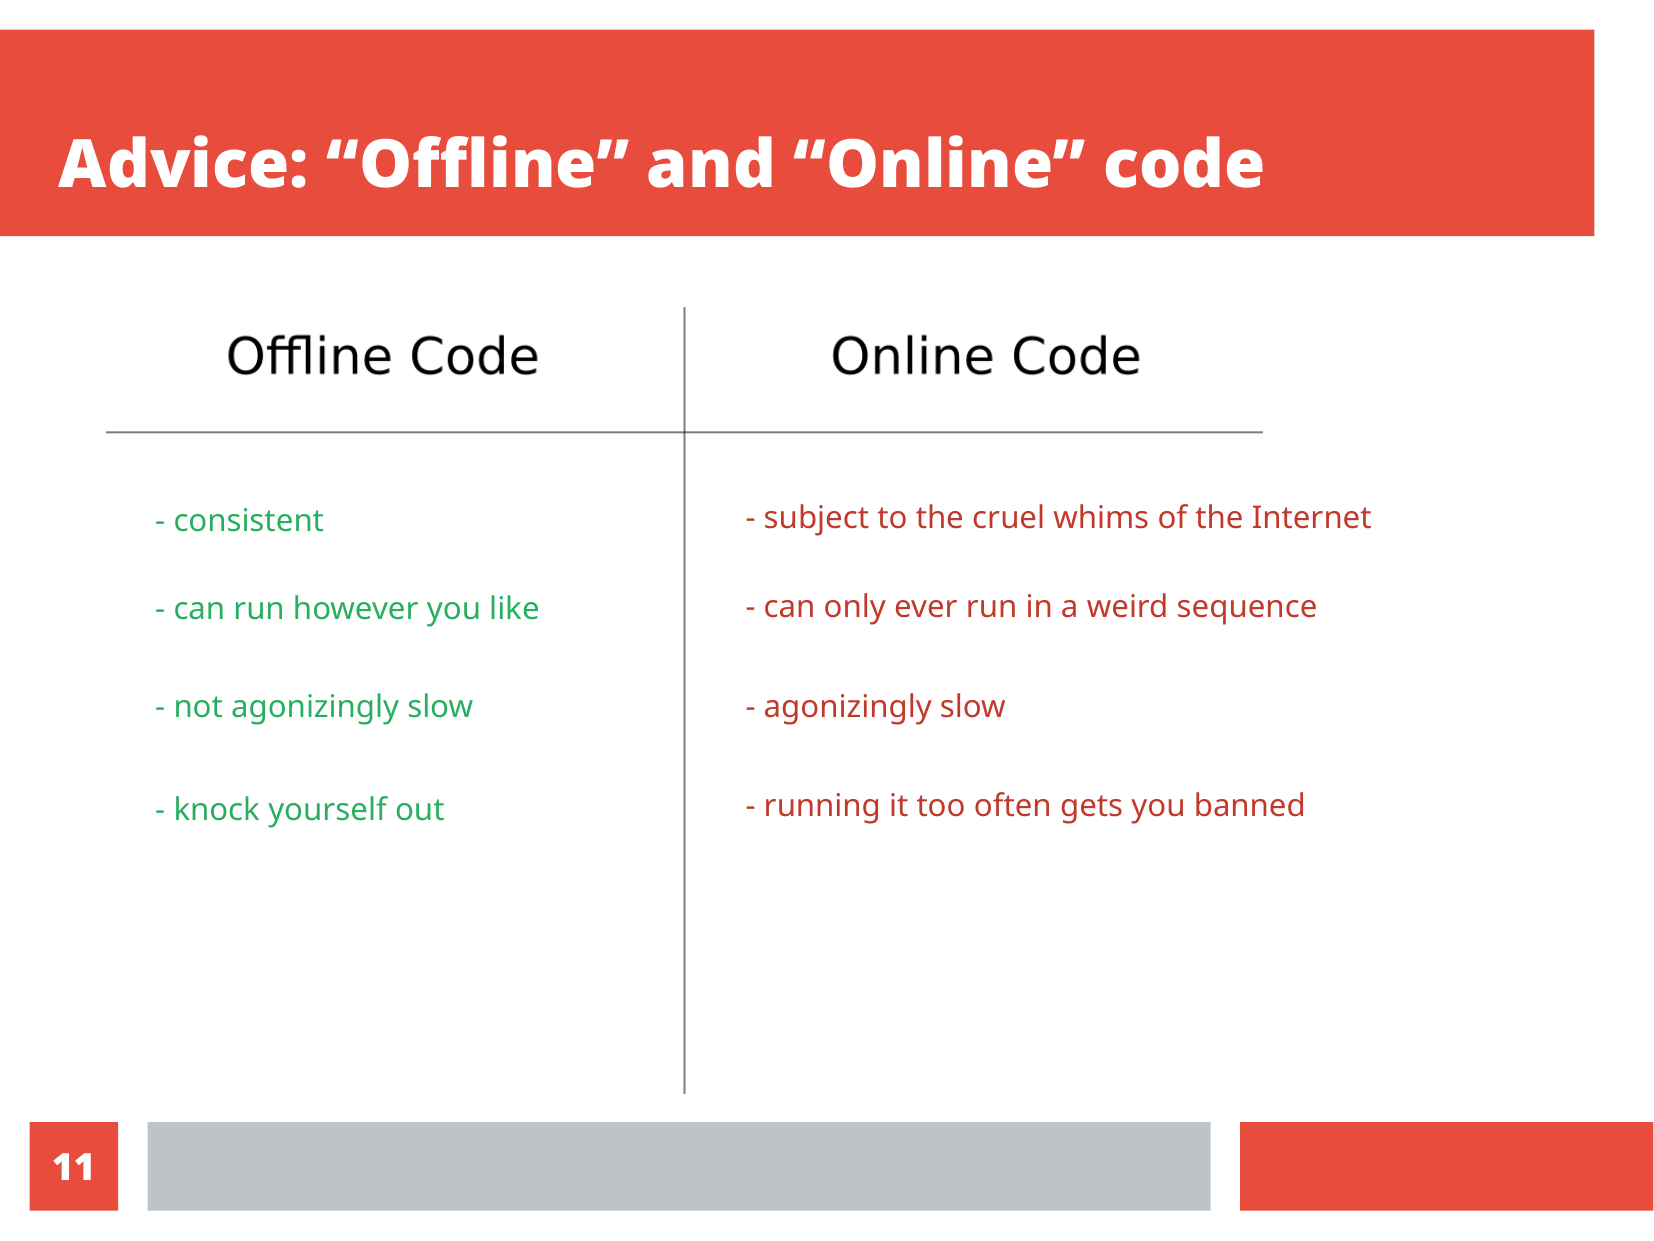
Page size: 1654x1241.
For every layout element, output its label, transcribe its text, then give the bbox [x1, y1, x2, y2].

text_box - running it too often gets you banned [730, 775, 1476, 839]
text_box - not agonizingly slow [140, 676, 767, 764]
text_box - agonizingly slow [767, 676, 1476, 740]
picture [106, 307, 1263, 1094]
text_box - subject to the cruel whims of the Internet [730, 487, 1476, 551]
text_box - knock yourself out [140, 779, 767, 866]
text_box - can only ever run in a weird sequence [730, 576, 1476, 640]
title Advice: “Offline” and “Online” code [59, 59, 1595, 207]
text_box - can run however you like [140, 578, 767, 666]
text_box - consistent [140, 490, 436, 578]
